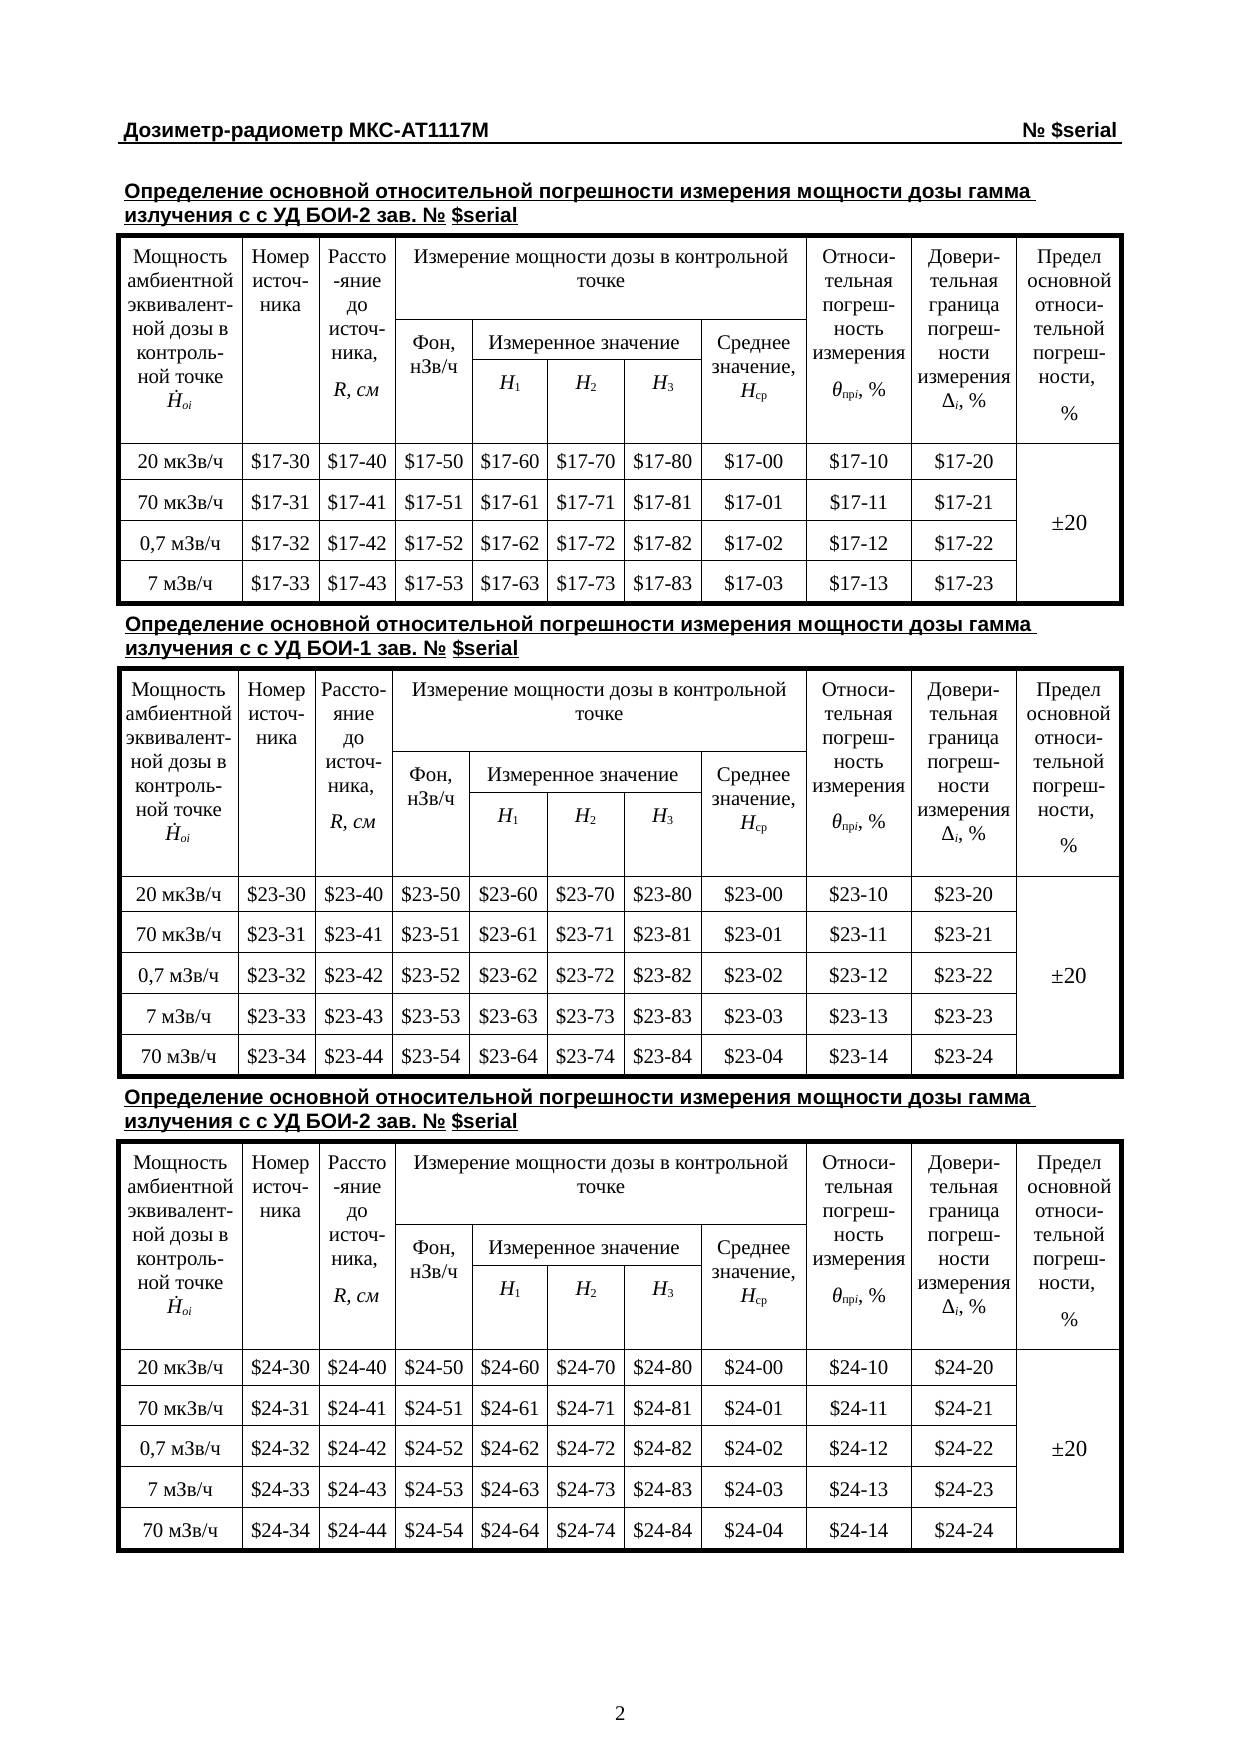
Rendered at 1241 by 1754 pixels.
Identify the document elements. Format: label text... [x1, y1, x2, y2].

table_cell $24-02 [702, 1426, 806, 1466]
table_cell 70 мЗв/ч [121, 1508, 242, 1547]
table_cell $23-50 [393, 877, 469, 911]
table_cell $23-10 [807, 877, 911, 911]
table_cell $24-11 [807, 1386, 911, 1425]
table_cell $23-81 [625, 912, 701, 952]
table_cell $17-23 [912, 561, 1016, 601]
table_cell Предел основной относи-тельной погреш-ности, % [1017, 238, 1119, 443]
table_cell Рассто-яние до источ-ника, R, см [320, 1144, 395, 1349]
table_cell $17-32 [243, 521, 319, 560]
table_cell Измерение мощности дозы в контрольной точке [393, 671, 806, 751]
table_cell $23-71 [548, 912, 624, 952]
table_cell Предел основной относи-тельной погреш-ности, % [1017, 1144, 1119, 1349]
table_cell $24-82 [625, 1426, 701, 1466]
table_cell 7 мЗв/ч [122, 994, 238, 1033]
table_cell H2 [548, 360, 624, 443]
table_cell 20 мкЗв/ч [122, 877, 238, 911]
table_cell Довери-тельная граница погреш-ности измерения Δi, % [912, 238, 1016, 443]
table_cell $23-83 [625, 994, 701, 1033]
table_cell $23-54 [393, 1035, 469, 1074]
table_cell Среднее значение, Hср [702, 752, 806, 876]
table_cell $17-41 [320, 480, 395, 519]
table_cell ±20 [1017, 1350, 1119, 1547]
table_cell H2 [548, 1266, 624, 1349]
table_cell $23-44 [316, 1035, 392, 1074]
table_cell Рассто-яние до источ-ника, R, см [320, 238, 395, 443]
table_cell $17-63 [473, 561, 547, 601]
table_cell Фон, нЗв/ч [393, 752, 469, 876]
table_cell $23-41 [316, 912, 392, 952]
table_cell H3 [625, 793, 701, 876]
table_cell H3 [625, 1266, 701, 1349]
table_cell $23-33 [239, 994, 315, 1033]
table_cell $17-72 [548, 521, 624, 560]
table_cell $23-20 [912, 877, 1016, 911]
table_cell $23-31 [239, 912, 315, 952]
table_cell Номер источ-ника [239, 671, 315, 876]
table_cell H2 [548, 793, 624, 876]
table_cell $23-13 [807, 994, 911, 1033]
table_cell 70 мкЗв/ч [122, 912, 238, 952]
table_cell $23-40 [316, 877, 392, 911]
table_cell $17-81 [625, 480, 701, 519]
table_cell $24-53 [396, 1467, 472, 1507]
table_cell $24-54 [396, 1508, 472, 1547]
table_cell $23-22 [912, 953, 1016, 993]
table_cell $24-01 [702, 1386, 806, 1425]
table_cell $17-73 [548, 561, 624, 601]
table_cell $23-43 [316, 994, 392, 1033]
table_cell $24-30 [243, 1350, 319, 1384]
table_cell 0,7 мЗв/ч [122, 953, 238, 993]
table_cell $17-01 [702, 480, 806, 519]
table_cell $24-60 [473, 1350, 547, 1384]
table_cell 0,7 мЗв/ч [121, 1426, 242, 1466]
table_cell $23-14 [807, 1035, 911, 1074]
table_cell 0,7 мЗв/ч [121, 521, 242, 560]
table_cell $23-01 [702, 912, 806, 952]
table_cell 70 мЗв/ч [122, 1035, 238, 1074]
table_cell $24-20 [912, 1350, 1016, 1384]
table_cell $17-42 [320, 521, 395, 560]
table_cell $17-30 [243, 444, 319, 479]
table_cell $23-04 [702, 1035, 806, 1074]
table_cell $23-42 [316, 953, 392, 993]
table_cell Относи-тельная погреш-ность измерения θпрi, % [807, 1144, 911, 1349]
table_cell $24-44 [320, 1508, 395, 1547]
table_cell $23-23 [912, 994, 1016, 1033]
table_cell Мощность амбиентной эквивалент-ной дозы в контроль-ной точке Ḣoi [122, 671, 238, 876]
table_cell Среднее значение, Hср [702, 320, 806, 443]
table_cell $23-11 [807, 912, 911, 952]
table_cell $24-63 [473, 1467, 547, 1507]
table_cell $24-31 [243, 1386, 319, 1425]
table_cell $23-32 [239, 953, 315, 993]
table_cell $24-33 [243, 1467, 319, 1507]
table_cell $23-64 [470, 1035, 547, 1074]
table_cell 70 мкЗв/ч [121, 480, 242, 519]
table_cell ±20 [1017, 444, 1119, 601]
table_cell H1 [473, 1266, 547, 1349]
table_cell $24-50 [396, 1350, 472, 1384]
table_cell $24-71 [548, 1386, 624, 1425]
table_cell Измеренное значение [470, 752, 701, 792]
table_cell 20 мкЗв/ч [121, 444, 242, 479]
table_cell $17-61 [473, 480, 547, 519]
table_cell $17-53 [396, 561, 472, 601]
table_cell $17-62 [473, 521, 547, 560]
table_cell $17-80 [625, 444, 701, 479]
table_cell $17-83 [625, 561, 701, 601]
table_cell ±20 [1017, 877, 1119, 1074]
table_cell H1 [470, 793, 547, 876]
table_cell $23-30 [239, 877, 315, 911]
table_cell $23-74 [548, 1035, 624, 1074]
table_cell $17-71 [548, 480, 624, 519]
table_cell $17-13 [807, 561, 911, 601]
table_cell Измеренное значение [473, 320, 701, 359]
table_cell $23-34 [239, 1035, 315, 1074]
table_cell $24-03 [702, 1467, 806, 1507]
table_cell $23-73 [548, 994, 624, 1033]
table_cell Номер источ-ника [243, 238, 319, 443]
table_cell Измерение мощности дозы в контрольной точке [396, 238, 806, 319]
table_cell $24-83 [625, 1467, 701, 1507]
table_cell $24-12 [807, 1426, 911, 1466]
table_cell $24-84 [625, 1508, 701, 1547]
table_cell $23-53 [393, 994, 469, 1033]
table_cell $23-03 [702, 994, 806, 1033]
table_cell Мощность амбиентной эквивалент-ной дозы в контроль-ной точке Ḣoi [121, 238, 242, 443]
table_cell Измеренное значение [473, 1225, 701, 1265]
table_cell $17-22 [912, 521, 1016, 560]
table_cell $24-41 [320, 1386, 395, 1425]
table_cell $24-52 [396, 1426, 472, 1466]
table_cell $24-24 [912, 1508, 1016, 1547]
table_cell $23-61 [470, 912, 547, 952]
table_cell $17-33 [243, 561, 319, 601]
table_cell $24-51 [396, 1386, 472, 1425]
table_cell $24-40 [320, 1350, 395, 1384]
table_cell $24-21 [912, 1386, 1016, 1425]
table_cell $24-43 [320, 1467, 395, 1507]
table_cell $17-43 [320, 561, 395, 601]
table_cell $23-60 [470, 877, 547, 911]
table_cell $23-72 [548, 953, 624, 993]
table_cell Предел основной относи-тельной погреш-ности, % [1017, 671, 1119, 876]
table_cell $23-82 [625, 953, 701, 993]
table_cell $24-62 [473, 1426, 547, 1466]
table_cell $23-51 [393, 912, 469, 952]
table_cell H1 [473, 360, 547, 443]
table_cell $24-13 [807, 1467, 911, 1507]
table_cell Относи-тельная погреш-ность измерения θпрi, % [807, 238, 911, 443]
table_cell $23-70 [548, 877, 624, 911]
table_cell Номер источ-ника [243, 1144, 319, 1349]
table_cell $23-84 [625, 1035, 701, 1074]
table_cell $23-02 [702, 953, 806, 993]
table_cell $24-81 [625, 1386, 701, 1425]
table_cell $17-70 [548, 444, 624, 479]
table_cell $17-60 [473, 444, 547, 479]
table_cell 70 мкЗв/ч [121, 1386, 242, 1425]
table_cell Довери-тельная граница погреш-ности измерения Δi, % [912, 671, 1016, 876]
table_cell $24-22 [912, 1426, 1016, 1466]
table_cell $23-00 [702, 877, 806, 911]
table_cell $23-24 [912, 1035, 1016, 1074]
table_cell $17-51 [396, 480, 472, 519]
table_cell $24-42 [320, 1426, 395, 1466]
table_cell $24-64 [473, 1508, 547, 1547]
table_header Определение основной относительной погрешности измерения мощности дозы гамма излучения с с УД БОИ-1 зав. № $serial [119, 606, 1121, 666]
table_cell $24-32 [243, 1426, 319, 1466]
table_cell $24-80 [625, 1350, 701, 1384]
table_cell $17-82 [625, 521, 701, 560]
table_cell $17-10 [807, 444, 911, 479]
table_cell $17-52 [396, 521, 472, 560]
table_cell $17-40 [320, 444, 395, 479]
table_cell Среднее значение, Hср [702, 1225, 806, 1349]
table_cell $17-02 [702, 521, 806, 560]
table_cell $17-20 [912, 444, 1016, 479]
table_cell $23-63 [470, 994, 547, 1033]
table_cell 7 мЗв/ч [121, 1467, 242, 1507]
table_cell Мощность амбиентной эквивалент-ной дозы в контроль-ной точке Ḣoi [121, 1144, 242, 1349]
table_cell Фон, нЗв/ч [396, 1225, 472, 1349]
table_cell $17-50 [396, 444, 472, 479]
table_cell $24-72 [548, 1426, 624, 1466]
table_cell Рассто-яние до источ-ника, R, см [316, 671, 392, 876]
table_cell 7 мЗв/ч [121, 561, 242, 601]
table_cell Фон, нЗв/ч [396, 320, 472, 443]
table_cell $24-73 [548, 1467, 624, 1507]
table_cell $23-80 [625, 877, 701, 911]
table_cell $23-12 [807, 953, 911, 993]
table_cell $23-21 [912, 912, 1016, 952]
table_cell $17-03 [702, 561, 806, 601]
table_cell $17-11 [807, 480, 911, 519]
table_cell $24-10 [807, 1350, 911, 1384]
table_cell $23-62 [470, 953, 547, 993]
table_cell $24-74 [548, 1508, 624, 1547]
table_cell $17-00 [702, 444, 806, 479]
table_cell $24-04 [702, 1508, 806, 1547]
table_cell $17-31 [243, 480, 319, 519]
table_cell $24-23 [912, 1467, 1016, 1507]
table_cell $24-70 [548, 1350, 624, 1384]
table_cell Довери-тельная граница погреш-ности измерения Δi, % [912, 1144, 1016, 1349]
table_cell $17-21 [912, 480, 1016, 519]
table_cell Измерение мощности дозы в контрольной точке [396, 1144, 806, 1224]
table_cell H3 [625, 360, 701, 443]
table_cell $24-14 [807, 1508, 911, 1547]
table_cell $24-00 [702, 1350, 806, 1384]
table_header Определение основной относительной погрешности измерения мощности дозы гамма излучения с с УД БОИ-2 зав. № $serial [118, 1079, 1122, 1139]
table_cell $24-34 [243, 1508, 319, 1547]
table_cell $17-12 [807, 521, 911, 560]
table_cell $23-52 [393, 953, 469, 993]
table_cell Относи-тельная погреш-ность измерения θпрi, % [807, 671, 911, 876]
table_cell $24-61 [473, 1386, 547, 1425]
table_cell 20 мкЗв/ч [121, 1350, 242, 1384]
table_header Определение основной относительной погрешности измерения мощности дозы гамма излучения с с УД БОИ-2 зав. № $serial [118, 174, 1122, 233]
